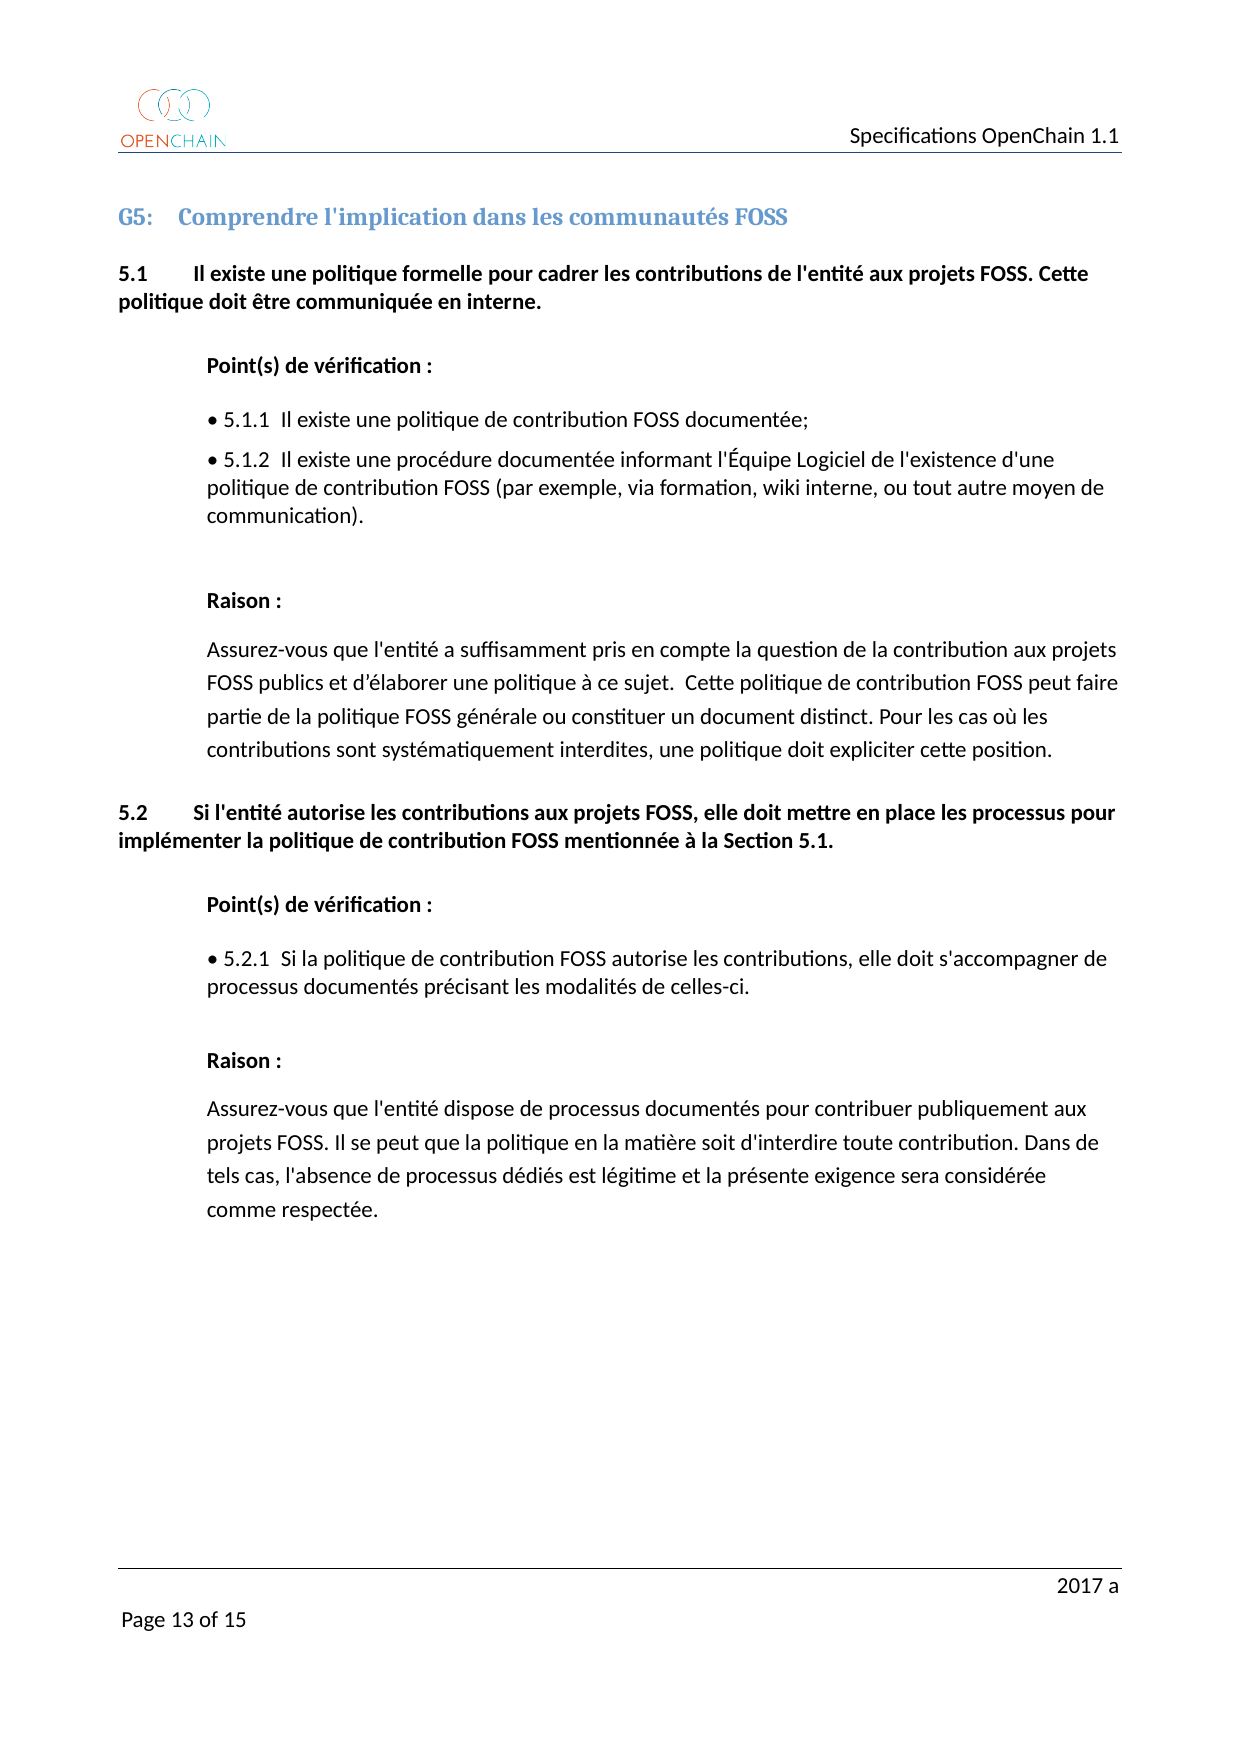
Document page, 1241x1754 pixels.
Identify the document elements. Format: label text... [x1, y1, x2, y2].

title Raison : [207, 1046, 1122, 1074]
title Point(s) de vérification : [207, 351, 1122, 379]
subtitle Il existe une politique de contribution FOSS documentée; [207, 405, 1122, 433]
subtitle Si l'entité autorise les contributions aux projets FOSS, elle doit mettre en place les processus pour implémenter la politique de contribution FOSS mentionnée à la Section 5.1. [118, 798, 1122, 854]
subtitle Il existe une politique formelle pour cadrer les contributions de l'entité aux projets FOSS. Cette politique doit être communiquée en interne. [118, 259, 1122, 315]
subtitle Si la politique de contribution FOSS autorise les contributions, elle doit s'accompagner de processus documentés précisant les modalités de celles-ci. [207, 944, 1122, 1000]
text Assurez-vous que l'entité dispose de processus documentés pour contribuer publiquement aux projets FOSS. Il se peut que la politique en la matière soit d'interdire toute contribution. Dans de tels cas, l'absence de processus dédiés est légitime et la présente exigence sera considérée comme respectée. [207, 1094, 1122, 1223]
text Assurez-vous que l'entité a suffisamment pris en compte la question de la contribution aux projets FOSS publics et d’élaborer une politique à ce sujet. Cette politique de contribution FOSS peut faire partie de la politique FOSS générale ou constituer un document distinct. Pour les cas où les contributions sont systématiquement interdites, une politique doit expliciter cette position. [207, 635, 1122, 764]
title Raison : [207, 587, 1122, 615]
title Point(s) de vérification : [207, 890, 1122, 918]
subtitle Il existe une procédure documentée informant l'Équipe Logiciel de l'existence d'une politique de contribution FOSS (par exemple, via formation, wiki interne, ou tout autre moyen de communication). [207, 445, 1122, 529]
subtitle Comprendre l'implication dans les communautés FOSS [118, 203, 1122, 232]
picture [121, 89, 226, 148]
